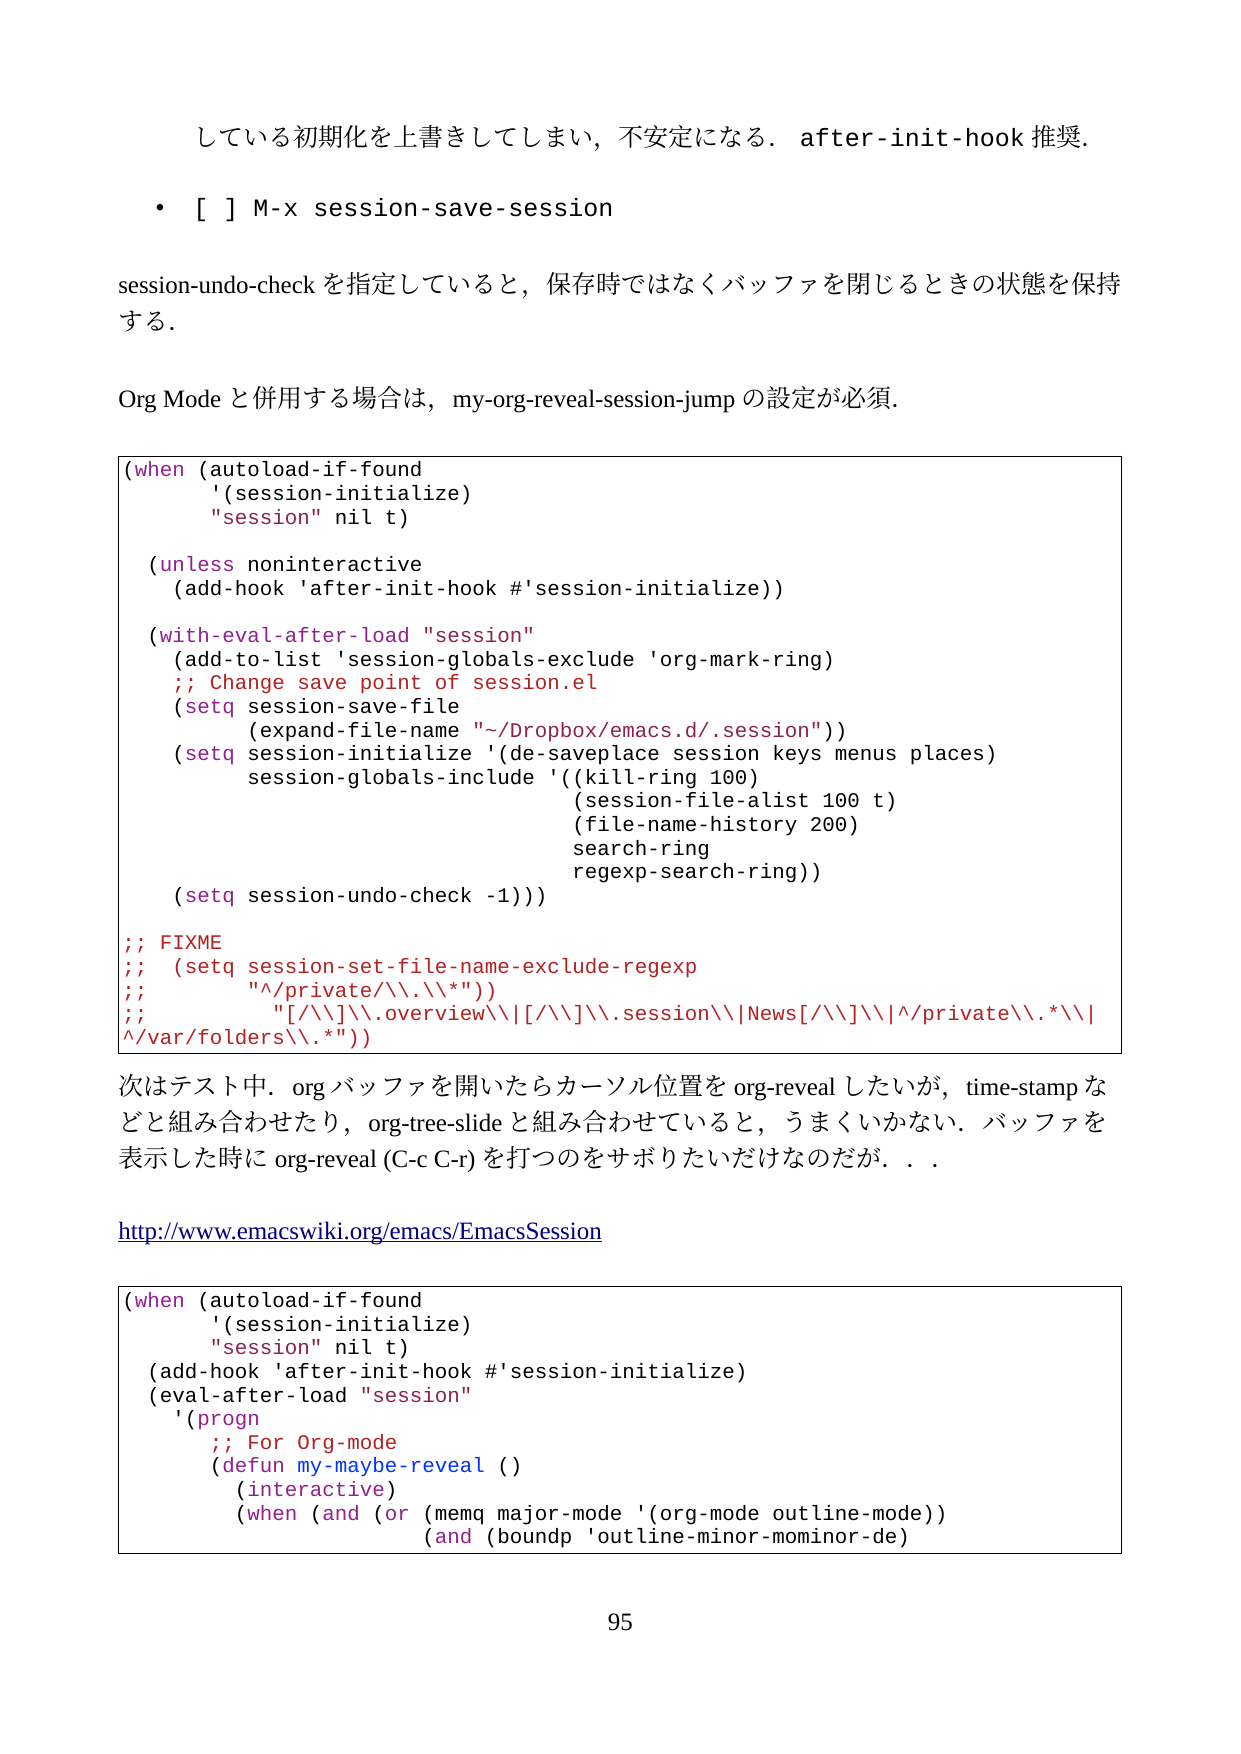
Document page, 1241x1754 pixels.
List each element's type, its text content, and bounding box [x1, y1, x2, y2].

text (session-file-alist 100 t) [119, 787, 1121, 810]
text (when (autoload-if-found [119, 457, 1121, 479]
text search-ring [119, 834, 1121, 857]
text (when (and (or (memq major-mode '(org-mode outline-mode)) [119, 1499, 1121, 1522]
text (defun my-maybe-reveal () [119, 1452, 1121, 1475]
text (and (boundp 'outline-minor-mominor-de) [119, 1522, 1121, 1553]
text regexp-search-ring)) [119, 857, 1121, 881]
text '(session-initialize) [119, 479, 1121, 503]
text (add-hook 'after-init-hook #'session-initialize)) [119, 574, 1121, 597]
text "session" nil t) [119, 1333, 1121, 1357]
text (when (autoload-if-found [119, 1287, 1121, 1310]
text ;; "^/private/\\.\\*")) [119, 976, 1121, 999]
text session-undo-check を指定していると，保存時ではなくバッファを閉じるときの状態を保持する． [118, 265, 1122, 366]
text '(progn [119, 1404, 1121, 1428]
text (add-to-list 'session-globals-exclude 'org-mark-ring) [119, 645, 1121, 668]
text session-globals-include '((kill-ring 100) [119, 763, 1121, 787]
text Org Mode と併用する場合は，my-org-reveal-session-jump の設定が必須． [118, 378, 1122, 443]
text (file-name-history 200) [119, 810, 1121, 834]
text '(session-initialize) [119, 1310, 1121, 1333]
text (setq session-initialize '(de-saveplace session keys menus places) [119, 739, 1121, 763]
text (unless noninteractive [119, 550, 1121, 574]
text (eval-after-load "session" [119, 1381, 1121, 1404]
text ;; FIXME [119, 928, 1121, 952]
text (expand-file-name "~/Dropbox/emacs.d/.session")) [119, 716, 1121, 739]
text ;; (setq session-set-file-name-exclude-regexp [119, 952, 1121, 976]
list している初期化を上書きしてしまい，不安定になる． after-init-hook 推奨． [156, 118, 1122, 183]
list [ ] M-x session-save-session [156, 196, 1122, 253]
text (setq session-undo-check -1))) [119, 881, 1121, 905]
text 次はテスト中．orgバッファを開いたらカーソル位置をorg-revealしたいが，time-stampなどと組み合わせたり，org-tree-slideと組み合わせていると，うまくいかない．バッファを表示した時に org-reveal (C-c C-r) を打つのをサボりたいだけなのだが．．． [118, 1067, 1122, 1203]
text ;; Change save point of session.el [119, 668, 1121, 692]
text "session" nil t) [119, 503, 1121, 526]
text ;; For Org-mode [119, 1428, 1121, 1452]
text http://www.emacswiki.org/emacs/EmacsSession [118, 1216, 1122, 1273]
text (setq session-save-file [119, 692, 1121, 716]
text ;; "[/\\]\\.overview\\|[/\\]\\.session\\|News[/\\]\\|^/private\\.*\\|^/var/folders\\.*")) [119, 999, 1121, 1053]
text (with-eval-after-load "session" [119, 621, 1121, 645]
text (add-hook 'after-init-hook #'session-initialize) [119, 1357, 1121, 1381]
text (interactive) [119, 1475, 1121, 1499]
